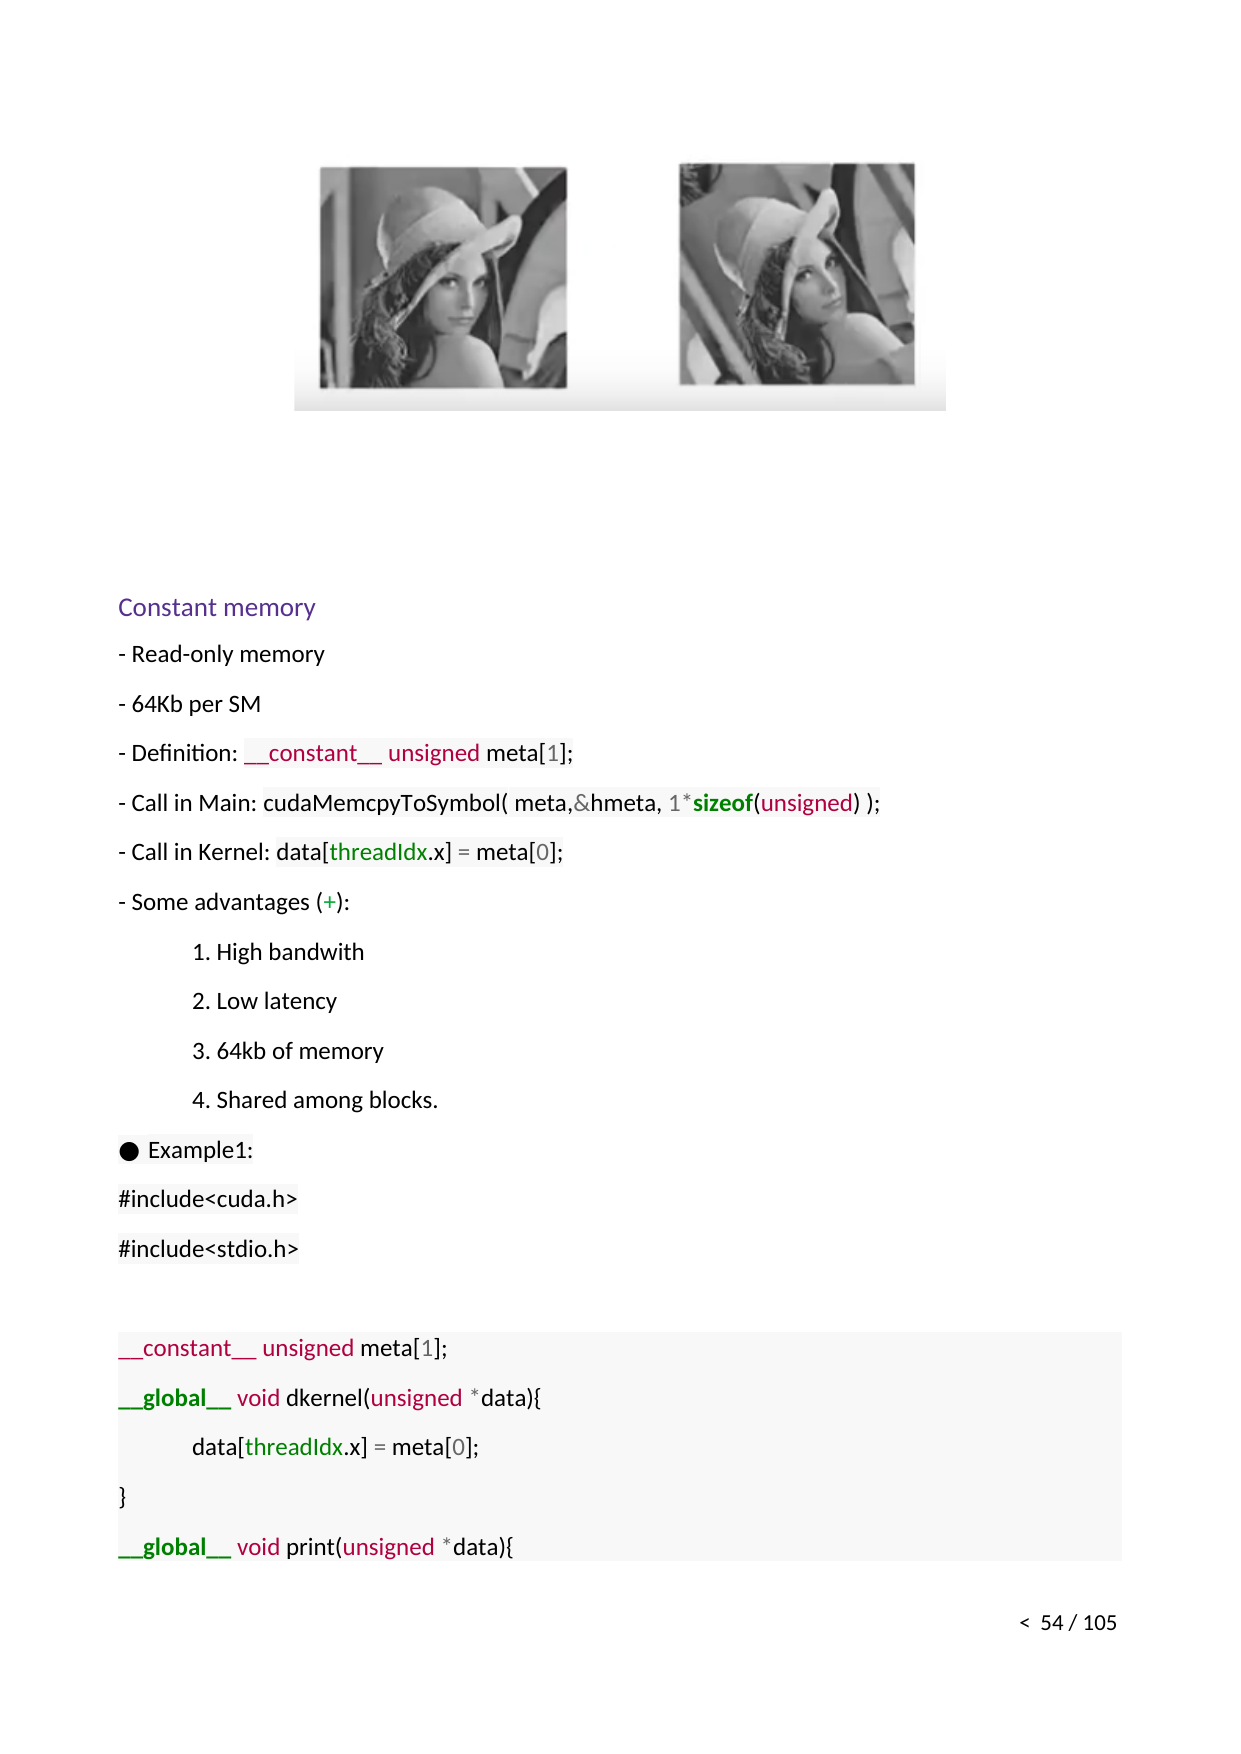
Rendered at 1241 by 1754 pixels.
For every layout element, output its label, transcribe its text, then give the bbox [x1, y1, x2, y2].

text __global__ void dkernel(unsigned *data){ [118, 1382, 1122, 1412]
text - Definition: __constant__ unsigned meta[1]; [118, 737, 1122, 768]
text ● Example1: [118, 1134, 1122, 1164]
text - 64Kb per SM [118, 688, 1122, 718]
text } [118, 1481, 1122, 1512]
text - Some advantages (+): [118, 886, 1122, 917]
text __global__ void print(unsigned *data){ [118, 1531, 1122, 1561]
text #include<stdio.h> [118, 1233, 1122, 1264]
text - Call in Main: cudaMemcpyToSymbol( meta,&hmeta, 1*sizeof(unsigned) ); [118, 787, 1122, 817]
text #include<cuda.h> [118, 1184, 1122, 1214]
text 2. Low latency [118, 985, 1122, 1016]
text - Call in Kernel: data[threadIdx.x] = meta[0]; [118, 837, 1122, 867]
picture [294, 147, 946, 411]
subtitle Constant memory [118, 590, 1122, 623]
text 4. Shared among blocks. [118, 1084, 1122, 1115]
text data[threadIdx.x] = meta[0]; [118, 1432, 1122, 1462]
text __constant__ unsigned meta[1]; [118, 1332, 1122, 1363]
text 1. High bandwith [118, 936, 1122, 966]
text - Read-only memory [118, 638, 1122, 669]
text 3. 64kb of memory [118, 1035, 1122, 1065]
